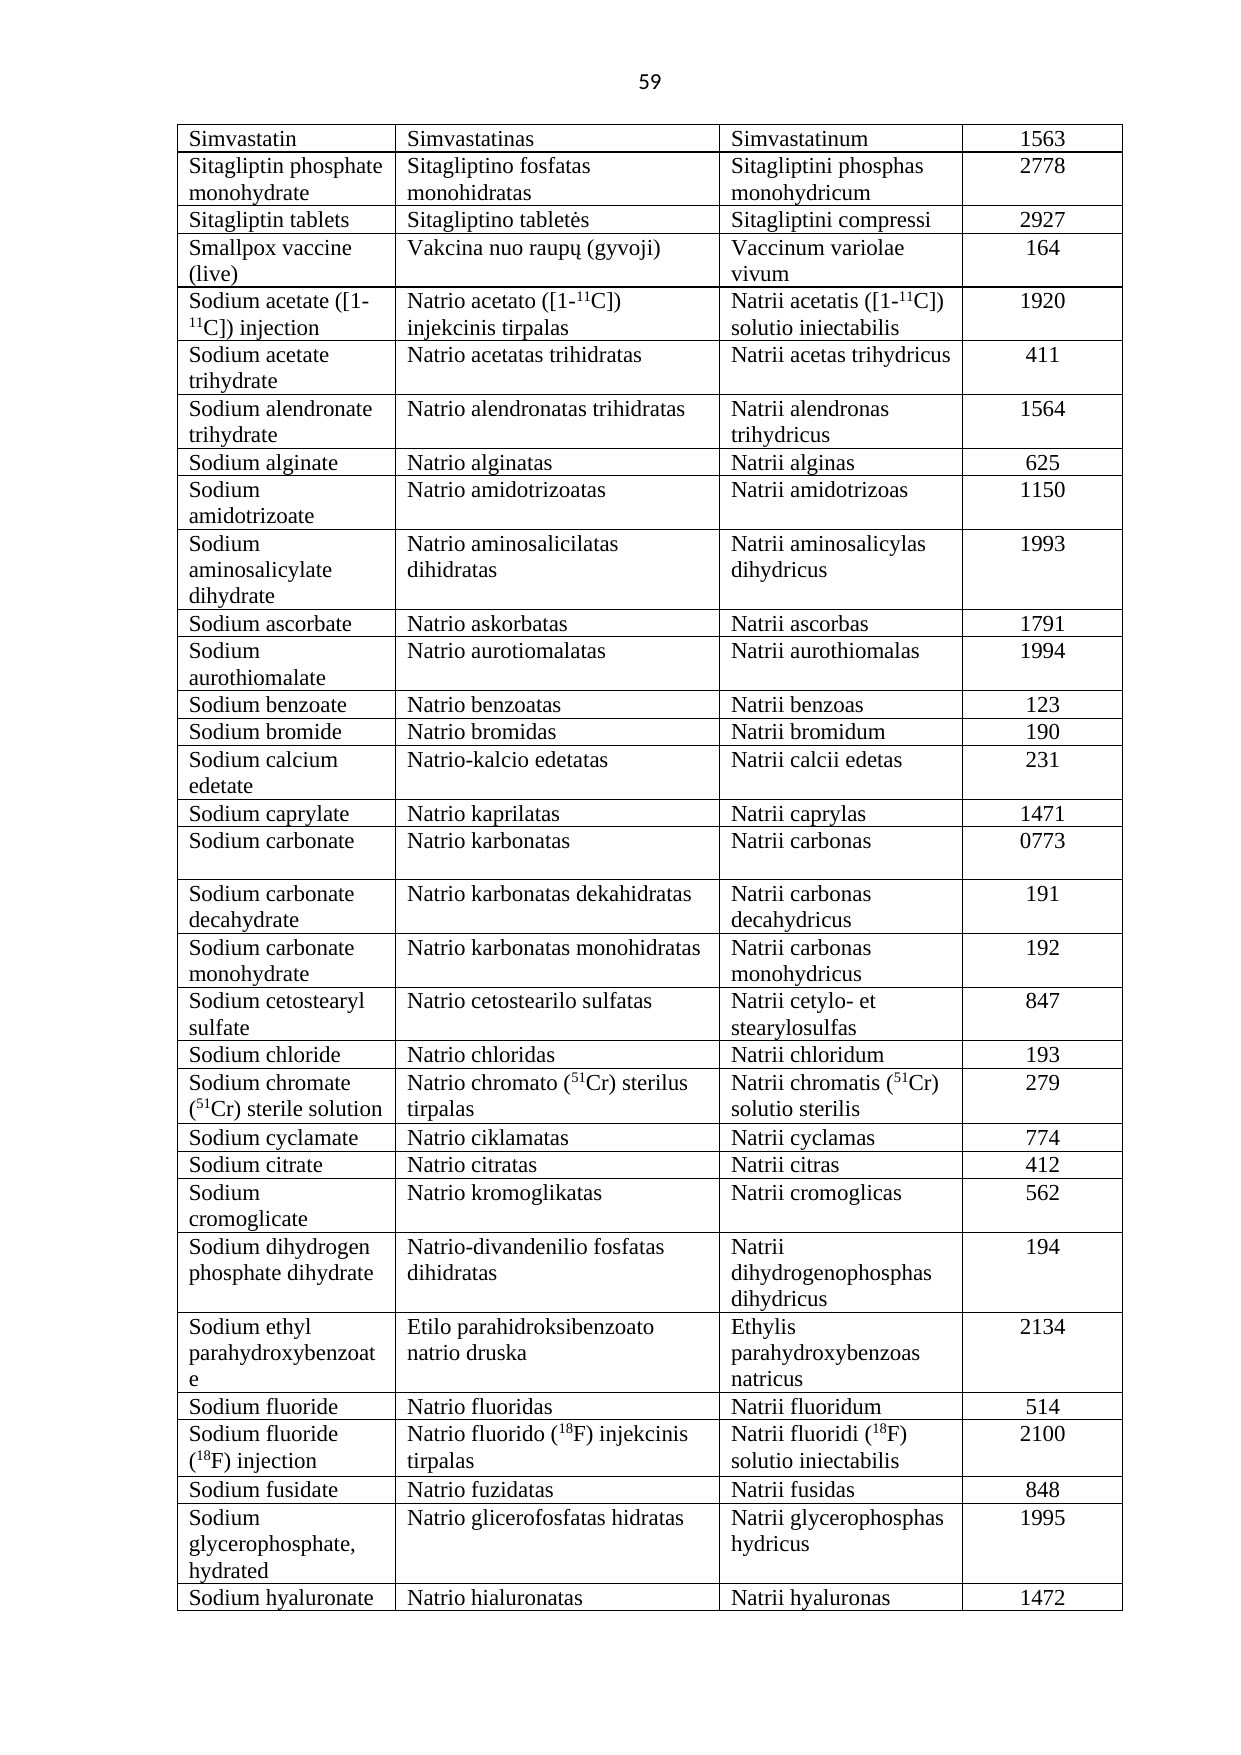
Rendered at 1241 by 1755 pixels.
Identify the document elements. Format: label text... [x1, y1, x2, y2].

table_cell Simvastatin [178, 125, 395, 151]
table_cell Sodium caprylate [178, 800, 395, 826]
table_cell Natrii cromoglicas [720, 1179, 962, 1232]
table_cell 191 [963, 880, 1122, 933]
table_cell Sodium bromide [178, 719, 395, 745]
table_cell Natrio askorbatas [396, 610, 719, 636]
table_cell Sitagliptin phosphate monohydrate [178, 153, 395, 205]
table_cell Natrii caprylas [720, 800, 962, 826]
table_cell 194 [963, 1233, 1122, 1312]
table_cell Natrii alendronas trihydricus [720, 395, 962, 448]
table_cell Sodium fluoride [178, 1393, 395, 1419]
table_cell 625 [963, 449, 1122, 475]
table_cell Natrii carbonas [720, 827, 962, 879]
table_cell Sodium dihydrogen phosphate dihydrate [178, 1233, 395, 1312]
table_cell Natrio acetato ([1-11C]) injekcinis tirpalas [396, 288, 719, 340]
table_cell Natrii bromidum [720, 719, 962, 745]
table_cell Simvastatinas [396, 125, 719, 151]
table_cell Sodium aurothiomalate [178, 637, 395, 690]
table_cell Sodium acetate trihydrate [178, 341, 395, 394]
table_cell Sodium fusidate [178, 1477, 395, 1503]
table_cell 1564 [963, 395, 1122, 448]
table_cell Natrio aminosalicilatas dihidratas [396, 530, 719, 609]
table_cell Natrio-kalcio edetatas [396, 746, 719, 798]
table_cell Natrio karbonatas [396, 827, 719, 879]
table_cell 1471 [963, 800, 1122, 826]
table_cell Sodium fluoride (18F) injection [178, 1420, 395, 1476]
table_cell Sitagliptini compressi [720, 206, 962, 233]
table_cell Natrii acetas trihydricus [720, 341, 962, 394]
table_cell 847 [963, 988, 1122, 1040]
table_cell 2778 [963, 153, 1122, 205]
table_cell Sodium citrate [178, 1152, 395, 1178]
table_cell Natrio alginatas [396, 449, 719, 475]
table_cell Natrii alginas [720, 449, 962, 475]
table_cell Natrii carbonas monohydricus [720, 934, 962, 987]
table_cell Natrii fusidas [720, 1477, 962, 1503]
table_cell Natrii chromatis (51Cr) solutio sterilis [720, 1069, 962, 1123]
table_cell Natrio aurotiomalatas [396, 637, 719, 690]
table_cell Natrii cyclamas [720, 1124, 962, 1151]
table_cell Sodium chromate (51Cr) sterile solution [178, 1069, 395, 1123]
table_cell 2134 [963, 1313, 1122, 1392]
table_cell Sodium hyaluronate [178, 1584, 395, 1610]
table_cell 2100 [963, 1420, 1122, 1476]
table_cell Natrii aurothiomalas [720, 637, 962, 690]
table_cell Natrio acetatas trihidratas [396, 341, 719, 394]
table_cell Natrii dihydrogenophosphas dihydricus [720, 1233, 962, 1312]
table_cell Natrii aminosalicylas dihydricus [720, 530, 962, 609]
table_cell 164 [963, 234, 1122, 286]
table_cell 193 [963, 1041, 1122, 1068]
table_cell 1791 [963, 610, 1122, 636]
table_cell Natrio chromato (51Cr) sterilus tirpalas [396, 1069, 719, 1123]
table_cell 123 [963, 691, 1122, 717]
table_cell Sodium aminosalicylate dihydrate [178, 530, 395, 609]
table_cell Natrii carbonas decahydricus [720, 880, 962, 933]
table_cell Natrii acetatis ([1-11C]) solutio iniectabilis [720, 288, 962, 340]
table_cell Natrio glicerofosfatas hidratas [396, 1504, 719, 1583]
table_cell Natrii chloridum [720, 1041, 962, 1068]
table_cell Simvastatinum [720, 125, 962, 151]
table_cell Sodium chloride [178, 1041, 395, 1068]
table_cell Sodium glycerophosphate, hydrated [178, 1504, 395, 1583]
table_cell Sitagliptino fosfatas monohidratas [396, 153, 719, 205]
table_cell Natrii fluoridi (18F) solutio iniectabilis [720, 1420, 962, 1476]
table_cell Natrio cetostearilo sulfatas [396, 988, 719, 1040]
table_cell Sitagliptino tabletės [396, 206, 719, 233]
table_cell 562 [963, 1179, 1122, 1232]
table_cell 279 [963, 1069, 1122, 1123]
table_cell 412 [963, 1152, 1122, 1178]
table_cell 1995 [963, 1504, 1122, 1583]
table_cell Natrio fluorido (18F) injekcinis tirpalas [396, 1420, 719, 1476]
table_cell 231 [963, 746, 1122, 798]
table_cell Sodium benzoate [178, 691, 395, 717]
table_cell Natrio karbonatas monohidratas [396, 934, 719, 987]
table_cell Sitagliptini phosphas monohydricum [720, 153, 962, 205]
table_cell Sodium cromoglicate [178, 1179, 395, 1232]
table_cell Sodium ascorbate [178, 610, 395, 636]
table_cell Natrii citras [720, 1152, 962, 1178]
table_cell Sodium carbonate [178, 827, 395, 879]
table_cell Natrii glycerophosphas hydricus [720, 1504, 962, 1583]
table_cell 192 [963, 934, 1122, 987]
table_cell Natrio citratas [396, 1152, 719, 1178]
table_cell 1472 [963, 1584, 1122, 1610]
table_cell Natrio karbonatas dekahidratas [396, 880, 719, 933]
table_cell 1920 [963, 288, 1122, 340]
table_cell 1150 [963, 476, 1122, 529]
table_cell Sodium cetostearyl sulfate [178, 988, 395, 1040]
table_cell 1563 [963, 125, 1122, 151]
table_cell Sodium amidotrizoate [178, 476, 395, 529]
table_cell Natrii amidotrizoas [720, 476, 962, 529]
table_cell Natrio hialuronatas [396, 1584, 719, 1610]
table_cell Natrio amidotrizoatas [396, 476, 719, 529]
table_cell Natrii ascorbas [720, 610, 962, 636]
table_cell Sitagliptin tablets [178, 206, 395, 233]
table_cell Sodium calcium edetate [178, 746, 395, 798]
table_cell Sodium ethyl parahydroxybenzoate [178, 1313, 395, 1392]
table_cell Sodium alginate [178, 449, 395, 475]
table_cell Natrii benzoas [720, 691, 962, 717]
table_cell 774 [963, 1124, 1122, 1151]
table_cell 1993 [963, 530, 1122, 609]
table_cell Etilo parahidroksibenzoato natrio druska [396, 1313, 719, 1392]
table_cell Sodium acetate ([1-11C]) injection [178, 288, 395, 340]
table_cell Natrio-divandenilio fosfatas dihidratas [396, 1233, 719, 1312]
table_cell Natrio kaprilatas [396, 800, 719, 826]
table_cell 514 [963, 1393, 1122, 1419]
table_cell Sodium carbonate monohydrate [178, 934, 395, 987]
table_cell Natrio ciklamatas [396, 1124, 719, 1151]
table_cell Sodium cyclamate [178, 1124, 395, 1151]
table_cell Vakcina nuo raupų (gyvoji) [396, 234, 719, 286]
table_cell Ethylis parahydroxybenzoas natricus [720, 1313, 962, 1392]
table_cell Natrio fuzidatas [396, 1477, 719, 1503]
table_cell Smallpox vaccine (live) [178, 234, 395, 286]
table_cell Natrii cetylo- et stearylosulfas [720, 988, 962, 1040]
table_cell 190 [963, 719, 1122, 745]
table_cell Natrii hyaluronas [720, 1584, 962, 1610]
table_cell 0773 [963, 827, 1122, 879]
table_cell 2927 [963, 206, 1122, 233]
table_cell Natrio kromoglikatas [396, 1179, 719, 1232]
table_cell Natrio chloridas [396, 1041, 719, 1068]
table_cell Natrio benzoatas [396, 691, 719, 717]
table_cell Natrii fluoridum [720, 1393, 962, 1419]
table_cell Natrio fluoridas [396, 1393, 719, 1419]
table_cell Vaccinum variolae vivum [720, 234, 962, 286]
table_cell 411 [963, 341, 1122, 394]
table_cell 1994 [963, 637, 1122, 690]
table_cell Natrio bromidas [396, 719, 719, 745]
table_cell Sodium carbonate decahydrate [178, 880, 395, 933]
table_cell Natrii calcii edetas [720, 746, 962, 798]
table_cell 848 [963, 1477, 1122, 1503]
table_cell Natrio alendronatas trihidratas [396, 395, 719, 448]
table_cell Sodium alendronate trihydrate [178, 395, 395, 448]
